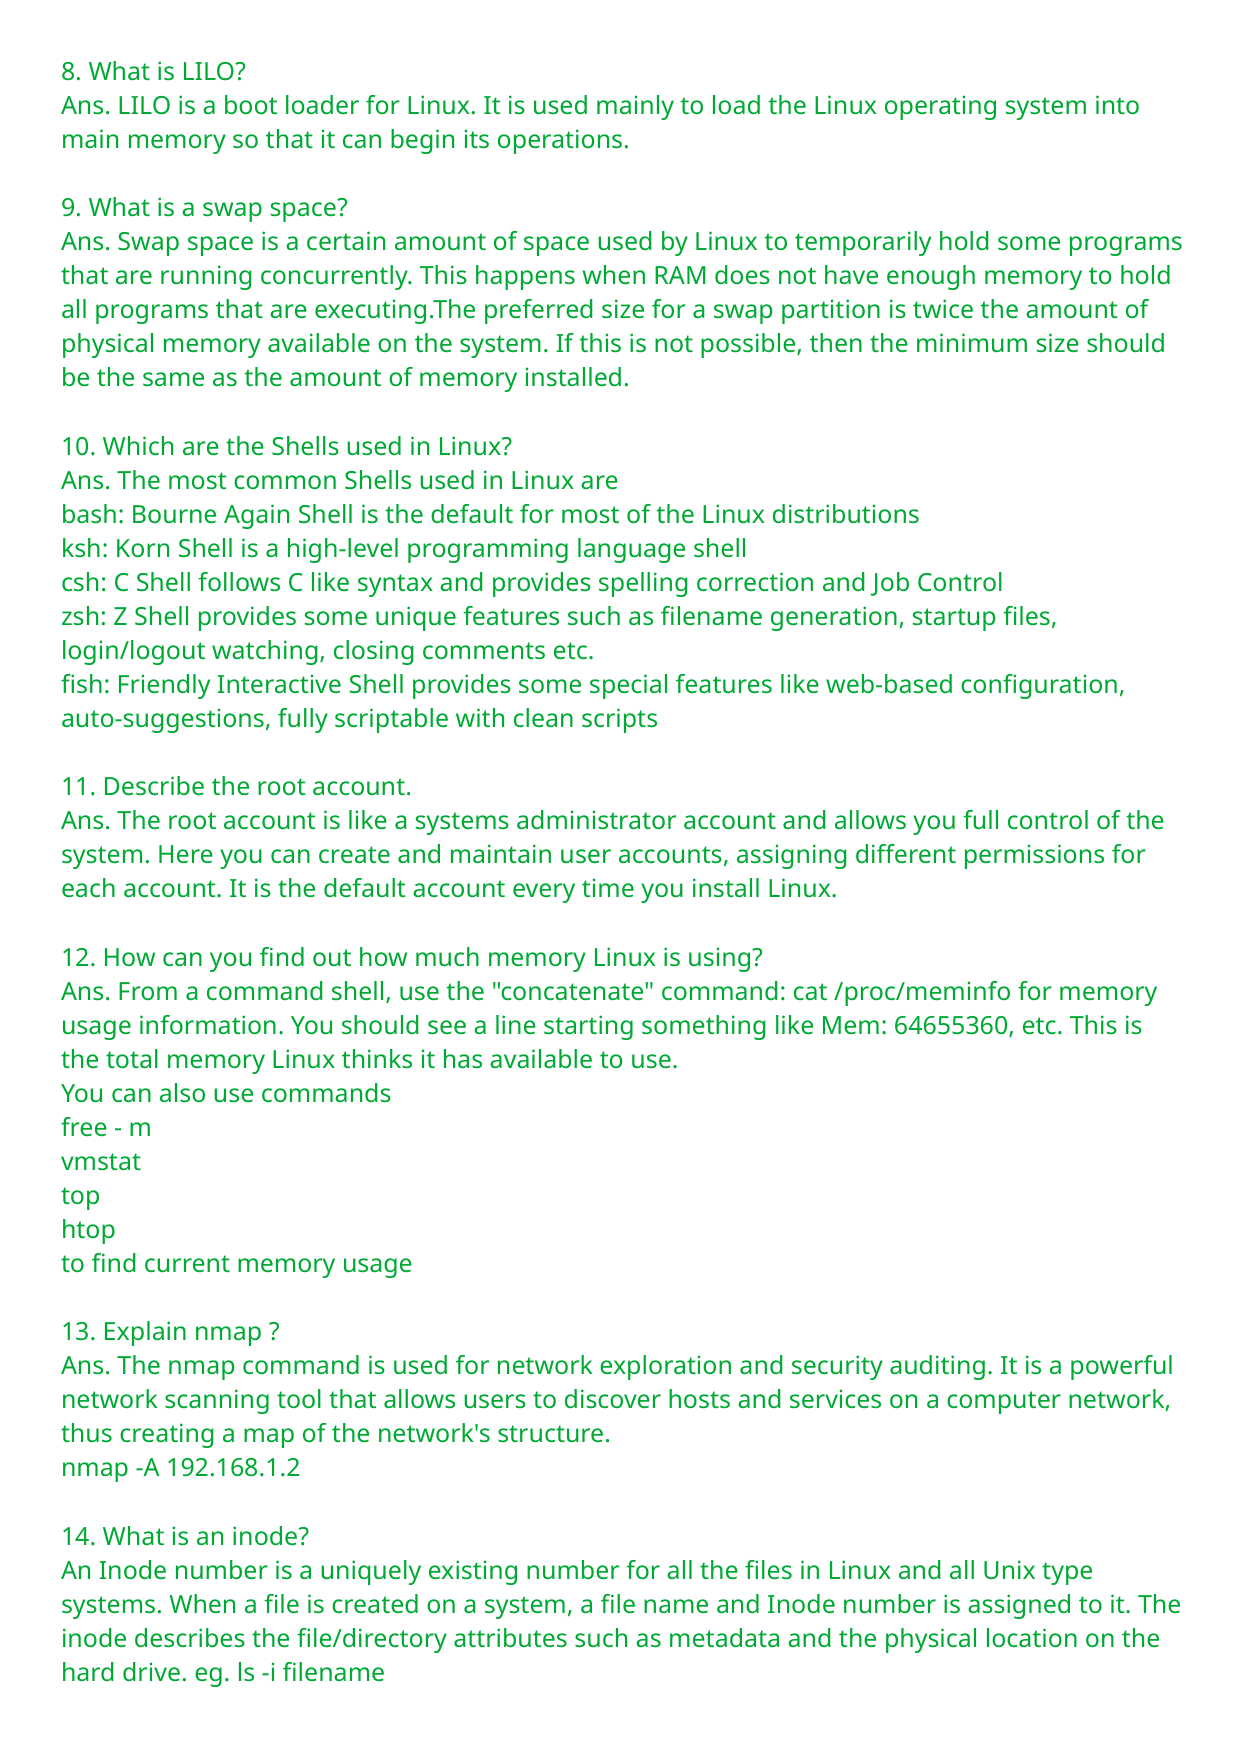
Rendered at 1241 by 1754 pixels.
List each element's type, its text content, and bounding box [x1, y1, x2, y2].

text csh: C Shell follows C like syntax and provides spelling correction and Job Control [61, 564, 1185, 598]
text You can also use commands [61, 1075, 1185, 1109]
text Ans. LILO is a boot loader for Linux. It is used mainly to load the Linux operating system into main memory so that it can begin its operations. [61, 88, 1185, 156]
text to find current memory usage [61, 1246, 1185, 1280]
text Ans. The root account is like a systems administrator account and allows you full control of the system. Here you can create and maintain user accounts, assigning different permissions for each account. It is the default account every time you install Linux. [61, 803, 1185, 905]
text 13. Explain nmap ? [61, 1314, 1185, 1348]
text 10. Which are the Shells used in Linux? [61, 428, 1185, 462]
text Ans. From a command shell, use the "concatenate" command: cat /proc/meminfo for memory usage information. You should see a line starting something like Mem: 64655360, etc. This is the total memory Linux thinks it has available to use. [61, 973, 1185, 1075]
text vmstat [61, 1143, 1185, 1178]
text zsh: Z Shell provides some unique features such as filename generation, startup files, login/logout watching, closing comments etc. [61, 598, 1185, 667]
text 14. What is an inode? [61, 1518, 1185, 1552]
text An Inode number is a uniquely existing number for all the files in Linux and all Unix type systems. When a file is created on a system, a file name and Inode number is assigned to it. The inode describes the file/directory attributes such as metadata and the physical location on the hard drive. eg. ls -i filename [61, 1552, 1185, 1688]
text 9. What is a swap space? [61, 190, 1185, 224]
text htop [61, 1212, 1185, 1246]
text Ans. The most common Shells used in Linux are [61, 462, 1185, 496]
text free - m [61, 1109, 1185, 1143]
text top [61, 1178, 1185, 1212]
text ksh: Korn Shell is a high-level programming language shell [61, 530, 1185, 564]
text 8. What is LILO? [61, 53, 1185, 88]
text nmap -A 192.168.1.2 [61, 1450, 1185, 1484]
text 11. Describe the root account. [61, 769, 1185, 803]
text fish: Friendly Interactive Shell provides some special features like web-based configuration, auto-suggestions, fully scriptable with clean scripts [61, 667, 1185, 735]
text bash: Bourne Again Shell is the default for most of the Linux distributions [61, 496, 1185, 530]
text Ans. Swap space is a certain amount of space used by Linux to temporarily hold some programs that are running concurrently. This happens when RAM does not have enough memory to hold all programs that are executing.The preferred size for a swap partition is twice the amount of physical memory available on the system. If this is not possible, then the minimum size should be the same as the amount of memory installed. [61, 224, 1185, 394]
text 12. How can you find out how much memory Linux is using? [61, 939, 1185, 973]
text Ans. The nmap command is used for network exploration and security auditing. It is a powerful network scanning tool that allows users to discover hosts and services on a computer network, thus creating a map of the network's structure. [61, 1348, 1185, 1450]
